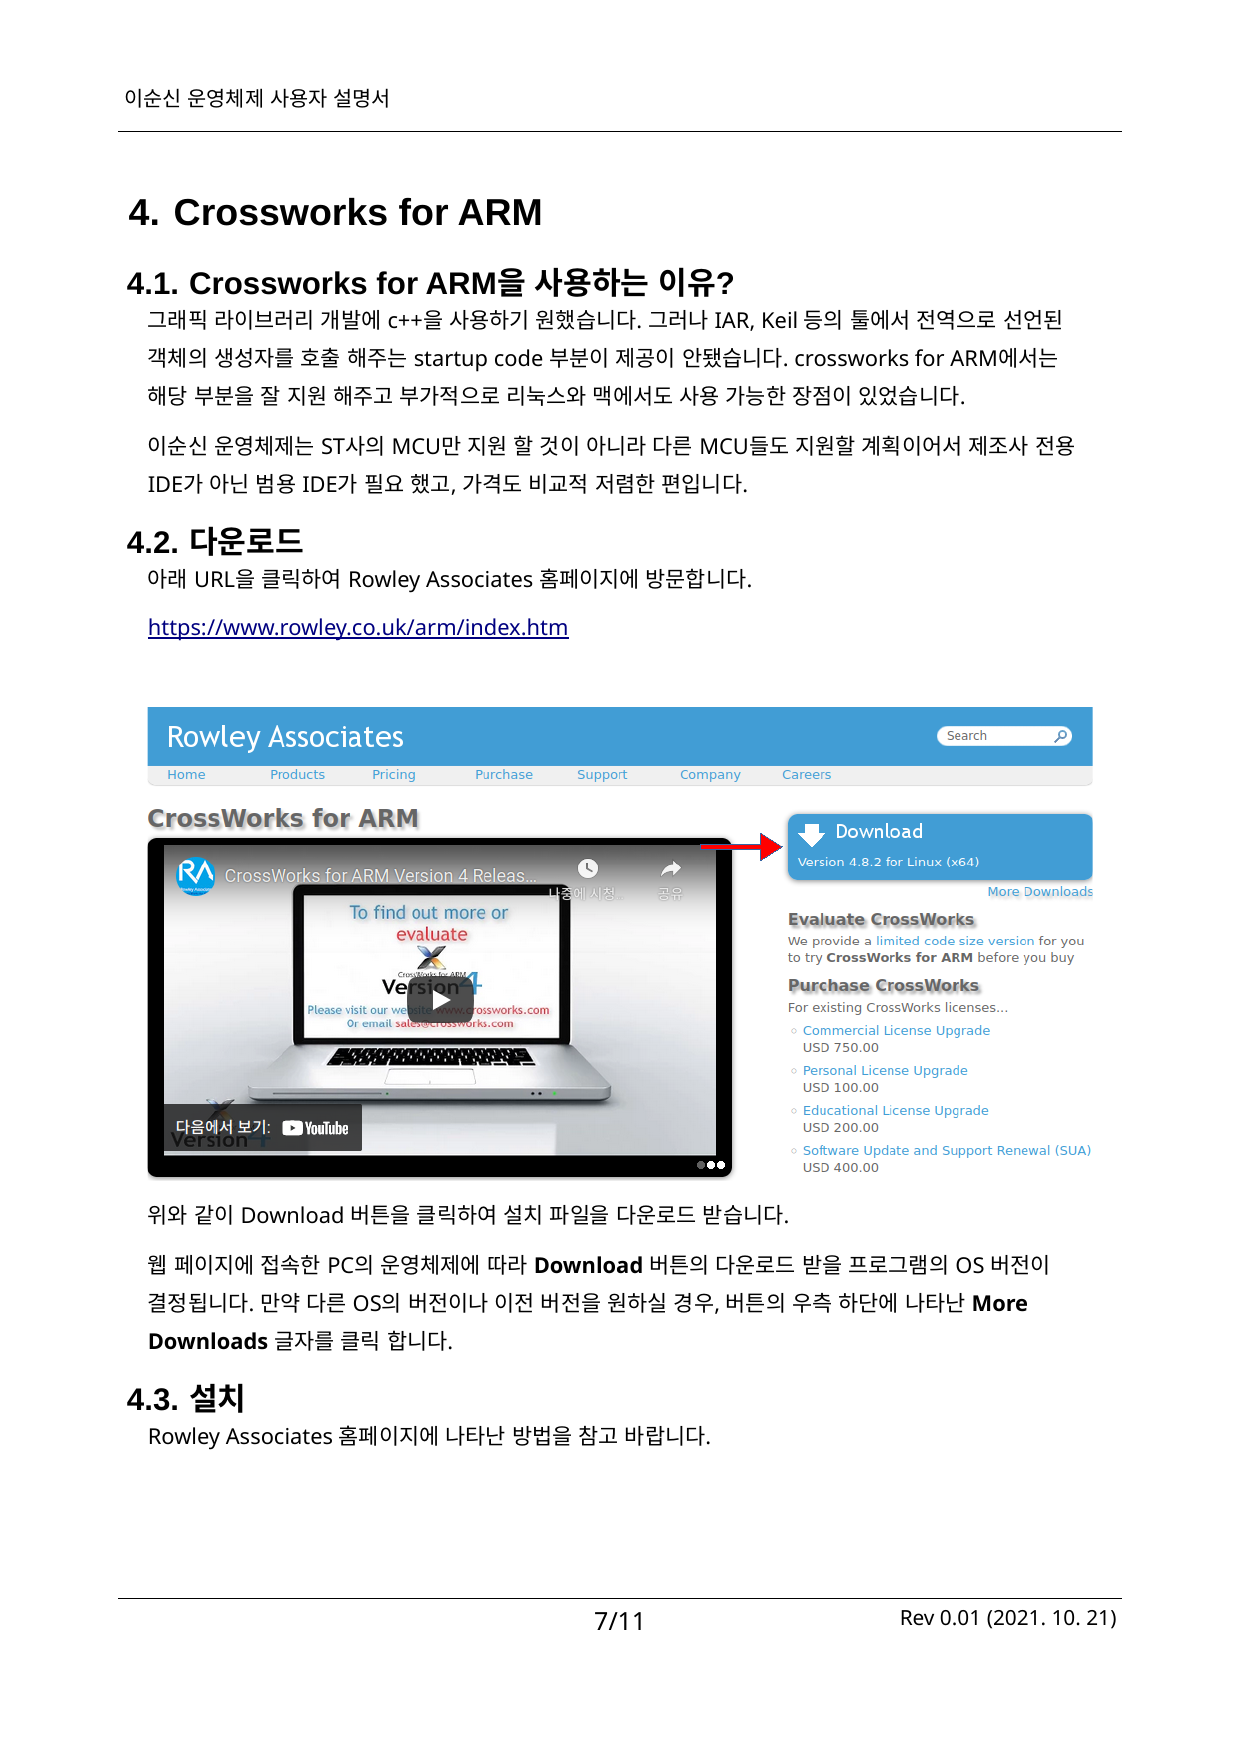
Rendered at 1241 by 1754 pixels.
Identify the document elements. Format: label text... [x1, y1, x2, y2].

picture [147, 707, 1093, 1181]
text Rowley Associates 홈페이지에 나타난 방법을 참고 바랍니다. [148, 1419, 1093, 1451]
subtitle Crossworks for ARM [118, 190, 1122, 233]
text https://www.rowley.co.uk/arm/index.htm [148, 612, 1093, 642]
text 이순신 운영체제는 ST사의 MCU만 지원 할 것이 아니라 다른 MCU들도 지원할 계획이어서 제조사 전용 IDE가 아닌 범용 IDE가 필요 했고, 가격도 비교적 저렴한 편입니다. [148, 429, 1093, 499]
text 그래픽 라이브러리 개발에 c++을 사용하기 원했습니다. 그러나 IAR, Keil 등의 툴에서 전역으로 선언된 객체의 생성자를 호출 해주는 startup code 부분이 제공이 안됐습니다. crossworks for ARM에서는 해당 부분을 잘 지원 해주고 부가적으로 리눅스와 맥에서도 사용 가능한 장점이 있었습니다. [148, 303, 1093, 411]
text 아래 URL을 클릭하여 Rowley Associates 홈페이지에 방문합니다. [148, 562, 1093, 594]
text 웹 페이지에 접속한 PC의 운영체제에 따라 Download 버튼의 다운로드 받을 프로그램의 OS 버전이 결정됩니다. 만약 다른 OS의 버전이나 이전 버전을 원하실 경우, 버튼의 우측 하단에 나타난 More Downloads 글자를 클릭 합니다. [148, 1248, 1093, 1356]
subtitle 설치 [118, 1374, 1122, 1419]
subtitle Crossworks for ARM을 사용하는 이유? [118, 258, 1122, 303]
text 위와 같이 Download 버튼을 클릭하여 설치 파일을 다운로드 받습니다. [148, 1198, 1093, 1230]
subtitle 다운로드 [118, 517, 1122, 562]
